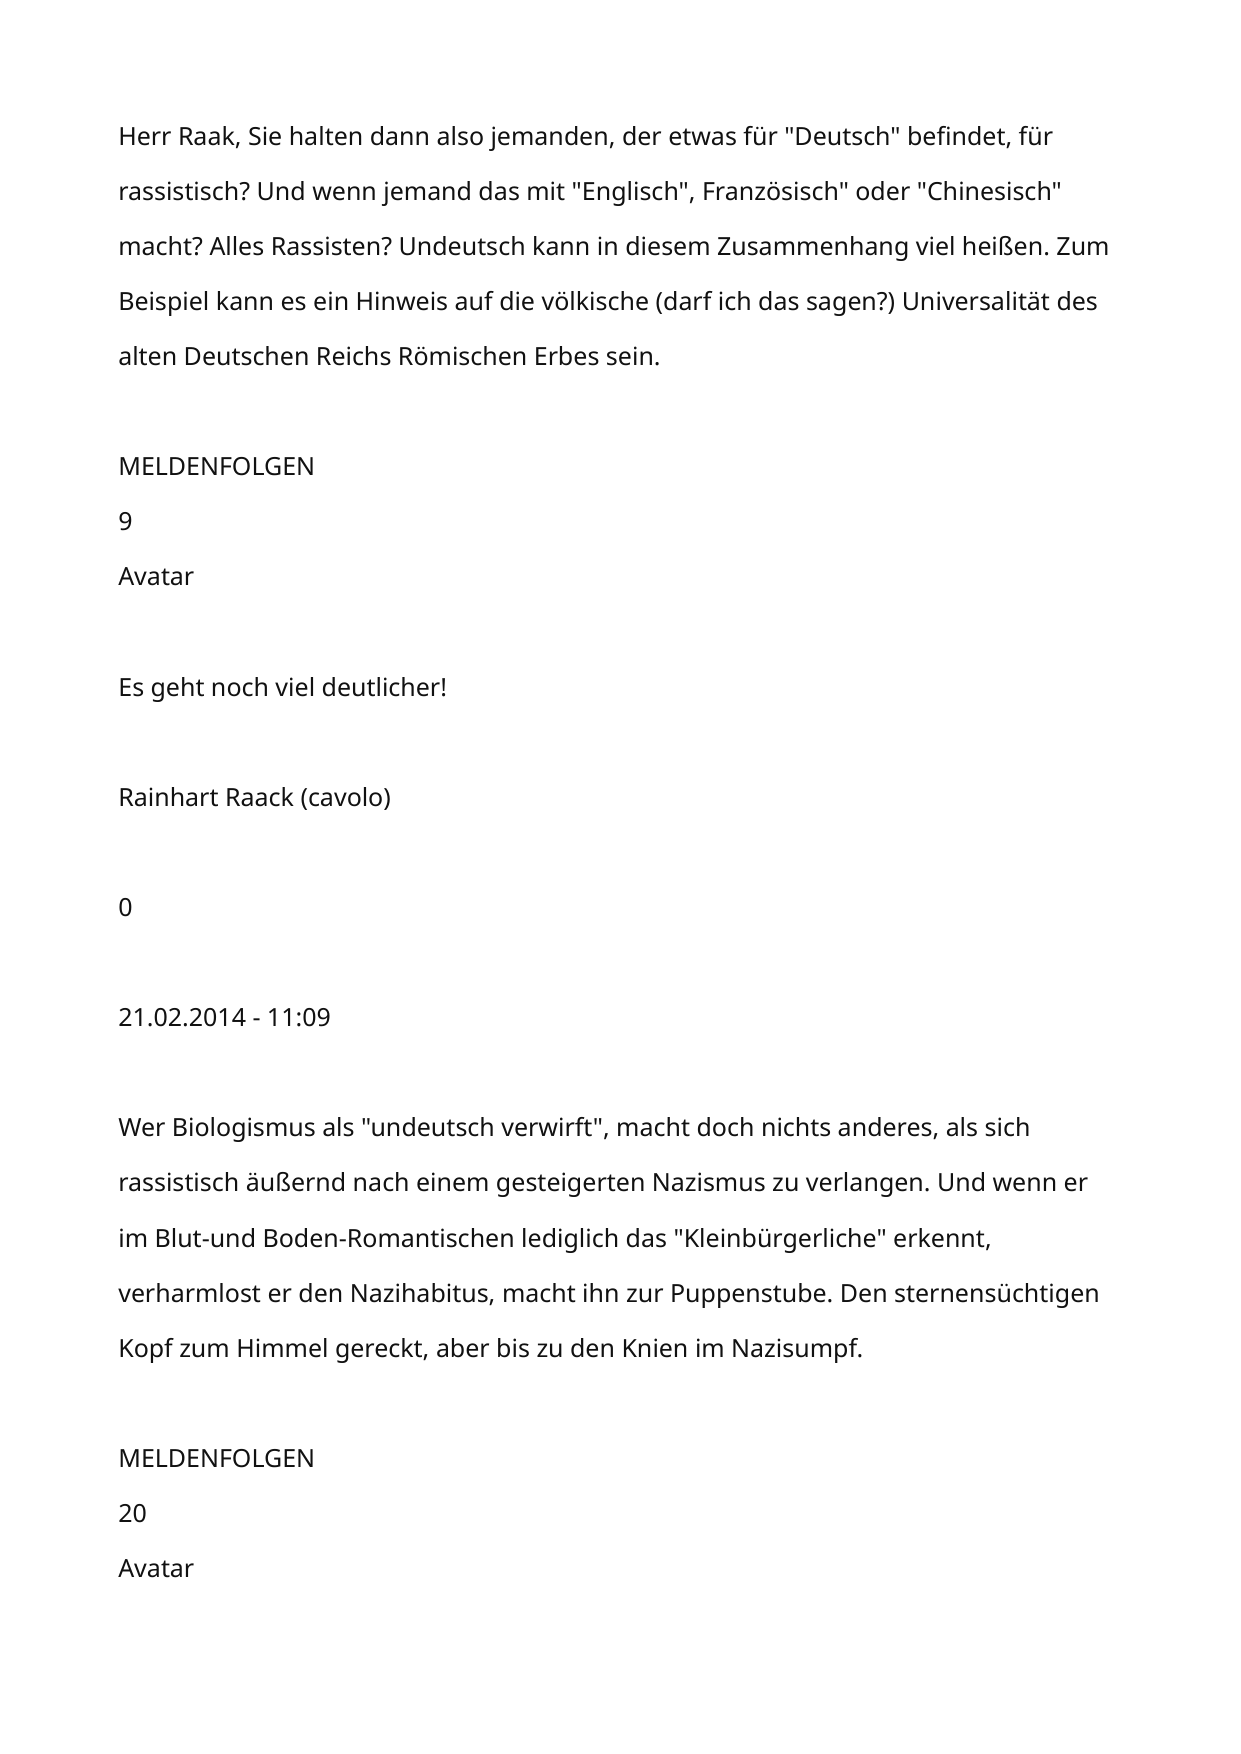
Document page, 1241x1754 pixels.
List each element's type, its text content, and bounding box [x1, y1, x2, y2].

text 20 [118, 1496, 1122, 1530]
text 0 [118, 889, 1122, 924]
text Avatar [118, 1551, 1122, 1585]
text Avatar [118, 559, 1122, 593]
text Wer Biologismus als "undeutsch verwirft", macht doch nichts anderes, als sich rassistisch äußernd nach einem gesteigerten Nazismus zu verlangen. Und wenn er im Blut-und Boden-Romantischen lediglich das "Kleinbürgerliche" erkennt, verharmlost er den Nazihabitus, macht ihn zur Puppenstube. Den sternensüchtigen Kopf zum Himmel gereckt, aber bis zu den Knien im Nazisumpf. [118, 1110, 1122, 1364]
text Rainhart Raack (cavolo) [118, 779, 1122, 813]
text Es geht noch viel deutlicher! [118, 669, 1122, 703]
text 9 [118, 504, 1122, 538]
text MELDENFOLGEN [118, 449, 1122, 483]
text MELDENFOLGEN [118, 1441, 1122, 1475]
text 21.02.2014 - 11:09 [118, 1000, 1122, 1034]
text Herr Raak, Sie halten dann also jemanden, der etwas für "Deutsch" befindet, für rassistisch? Und wenn jemand das mit "Englisch", Französisch" oder "Chinesisch" macht? Alles Rassisten? Undeutsch kann in diesem Zusammenhang viel heißen. Zum Beispiel kann es ein Hinweis auf die völkische (darf ich das sagen?) Universalität des alten Deutschen Reichs Römischen Erbes sein. [118, 118, 1122, 373]
